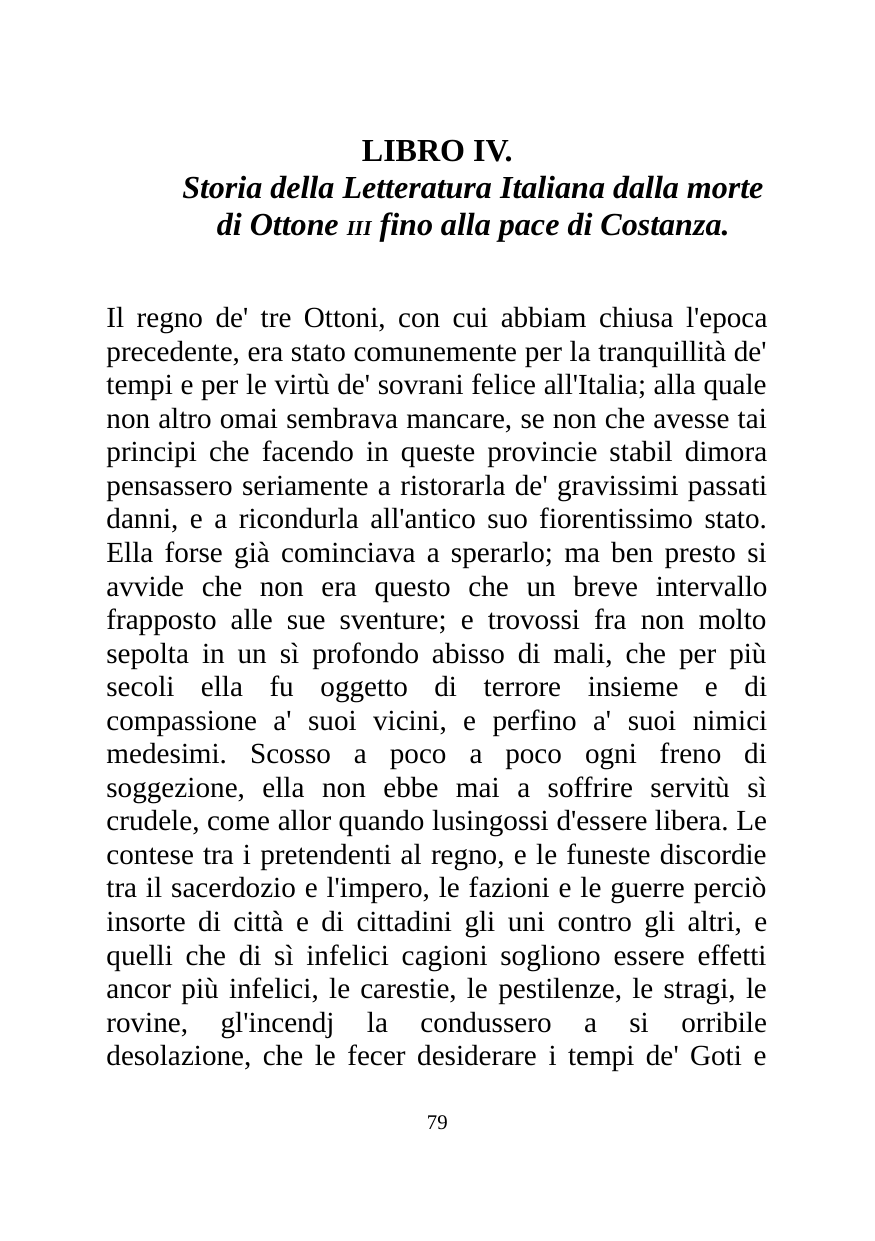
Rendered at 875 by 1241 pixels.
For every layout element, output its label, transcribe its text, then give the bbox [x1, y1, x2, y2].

text Il regno de' tre Ottoni, con cui abbiam chiusa l'epoca precedente, era stato comunemente per la tranquillità de' tempi e per le virtù de' sovrani felice all'Italia; alla quale non altro omai sembrava mancare, se non che avesse tai principi che facendo in queste provincie stabil dimora pensassero seriamente a ristorarla de' gravissimi passati danni, e a ricondurla all'antico suo fiorentissimo stato. Ella forse già cominciava a sperarlo; ma ben presto si avvide che non era questo che un breve intervallo frapposto alle sue sventure; e trovossi fra non molto sepolta in un sì profondo abisso di mali, che per più secoli ella fu oggetto di terrore insieme e di compassione a' suoi vicini, e perfino a' suoi nimici medesimi. Scosso a poco a poco ogni freno di soggezione, ella non ebbe mai a soffrire servitù sì crudele, come allor quando lusingossi d'essere libera. Le contese tra i pretendenti al regno, e le funeste discordie tra il sacerdozio e l'impero, le fazioni e le guerre perciò insorte di città e di cittadini gli uni contro gli altri, e quelli che di sì infelici cagioni sogliono essere effetti ancor più infelici, le carestie, le pestilenze, le stragi, le rovine, gl'incendj la condussero a si orribile desolazione, che le fecer desiderare i tempi de' Goti e [106, 300, 768, 1072]
subtitle LIBRO IV. Storia della Letteratura Italiana dalla morte di Ottone iii fino alla pace di Costanza. [106, 131, 768, 242]
